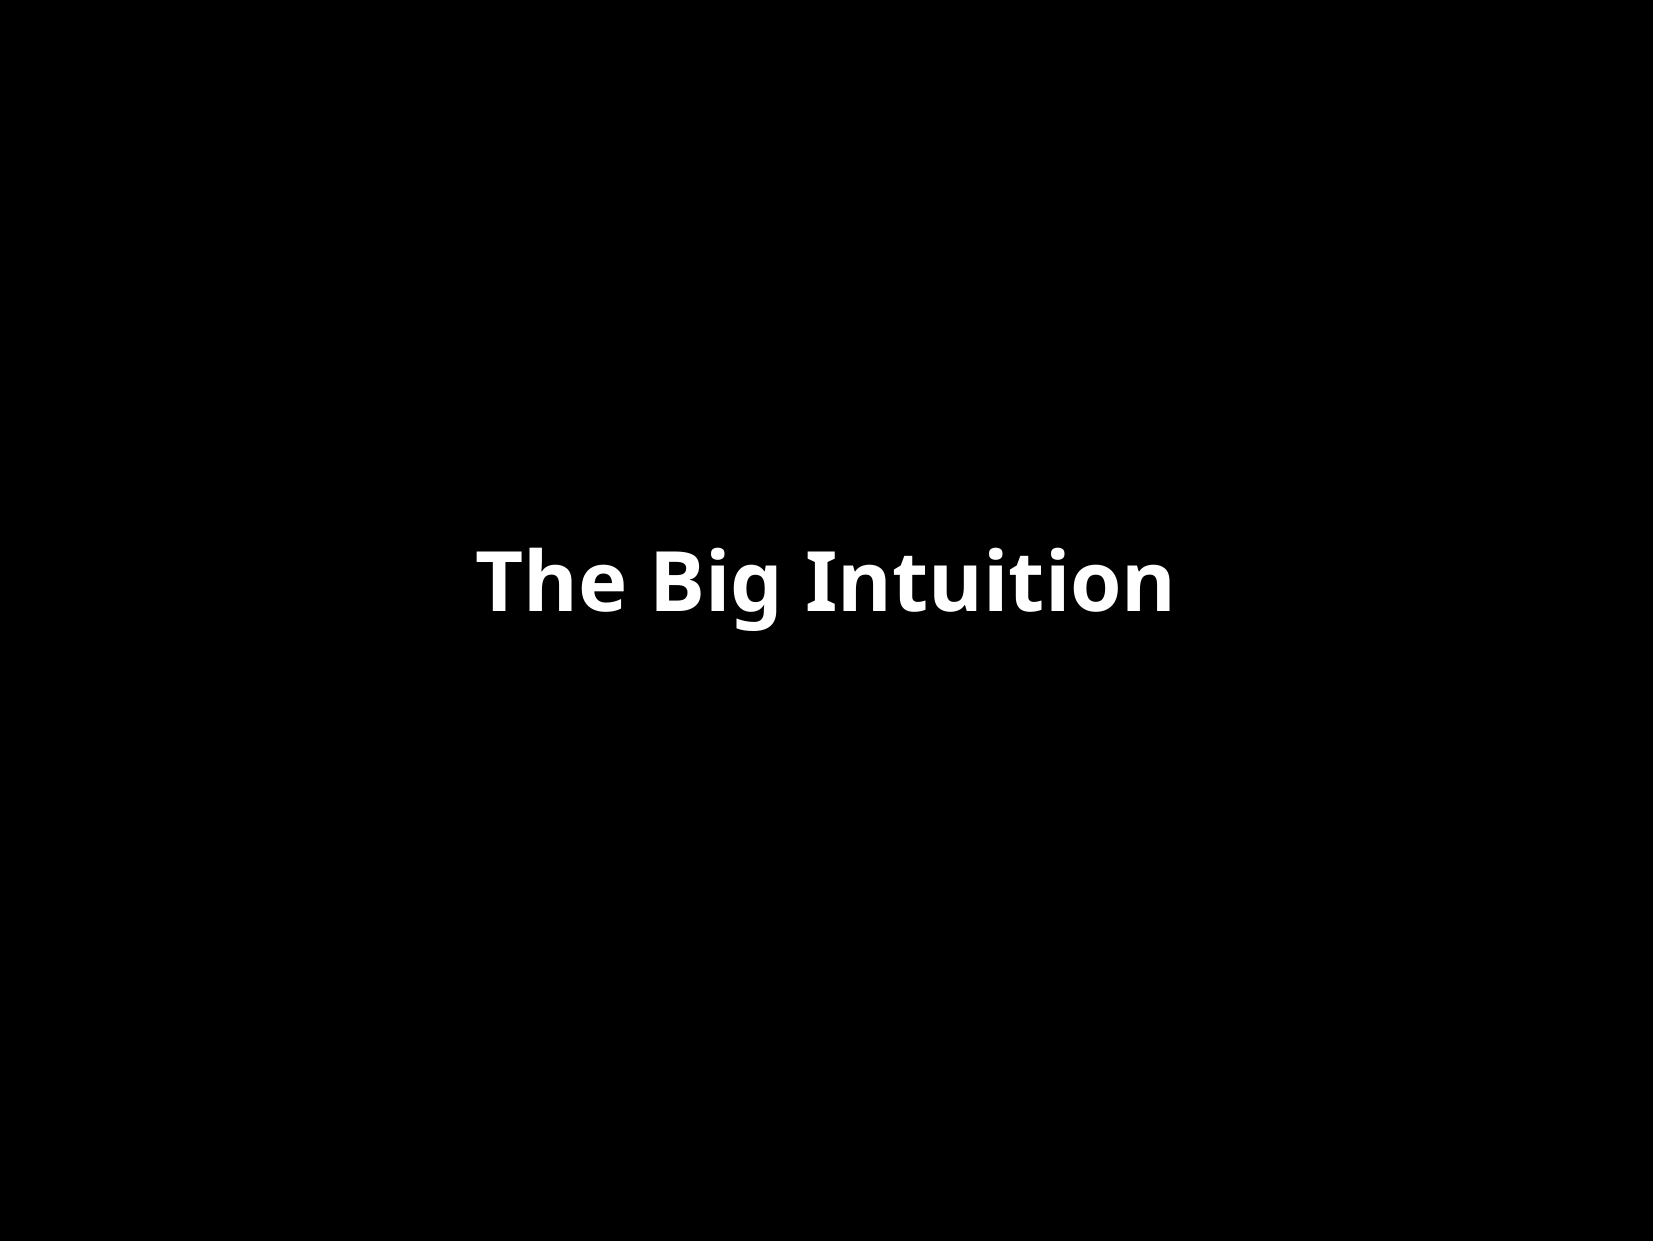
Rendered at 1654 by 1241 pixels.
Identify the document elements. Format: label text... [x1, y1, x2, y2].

subtitle The Big Intuition [82, 49, 1571, 1109]
